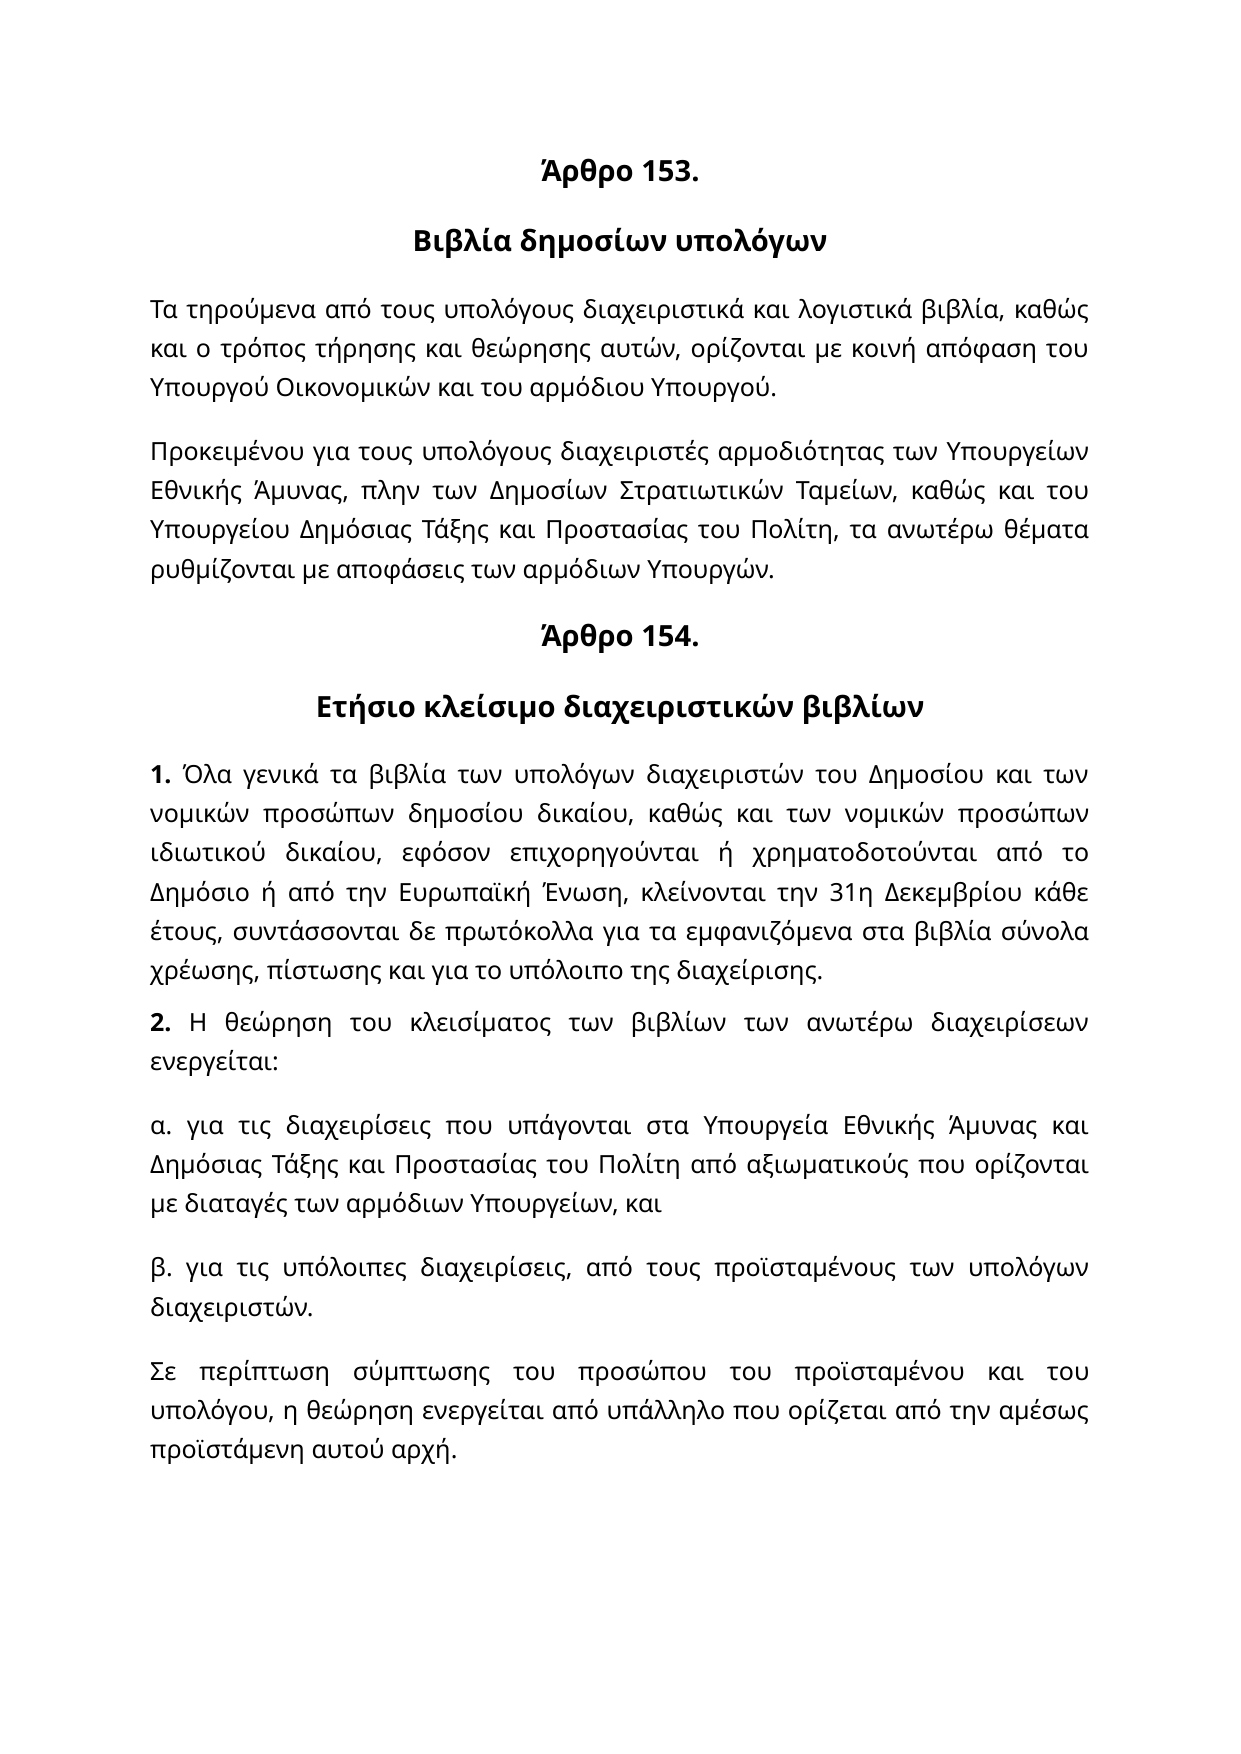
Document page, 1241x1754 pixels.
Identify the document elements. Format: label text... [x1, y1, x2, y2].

subtitle Άρθρο 153. [150, 150, 1090, 190]
text 1. Όλα γενικά τα βιβλία των υπολόγων διαχειριστών του Δημοσίου και των νομικών προσώπων δημοσίου δικαίου, καθώς και των νομικών προσώπων ιδιωτικού δικαίου, εφόσον επιχορηγούνται ή χρηματοδοτούνται από το Δημόσιο ή από την Ευρωπαϊκή Ένωση, κλείνονται την 31η Δεκεμβρίου κάθε έτους, συντάσσονται δε πρωτόκολλα για τα εμφανιζόμενα στα βιβλία σύνολα χρέωσης, πίστωσης και για το υπόλοιπο της διαχείρισης. [150, 757, 1090, 987]
text Τα τηρούμενα από τους υπολόγους διαχειριστικά και λογιστικά βιβλία, καθώς και ο τρόπος τήρησης και θεώρησης αυτών, ορίζονται με κοινή απόφαση του Υπουργού Οικονομικών και του αρμόδιου Υπουργού. [150, 291, 1090, 404]
text α. για τις διαχειρίσεις που υπάγονται στα Υπουργεία Εθνικής Άμυνας και Δημόσιας Τάξης και Προστασίας του Πολίτη από αξιωματικούς που ορίζονται με διαταγές των αρμόδιων Υπουργείων, και [150, 1107, 1090, 1220]
text β. για τις υπόλοιπες διαχειρίσεις, από τους προϊσταμένους των υπολόγων διαχειριστών. [150, 1250, 1090, 1323]
text Προκειμένου για τους υπολόγους διαχειριστές αρμοδιότητας των Υπουργείων Εθνικής Άμυνας, πλην των Δημοσίων Στρατιωτικών Ταμείων, καθώς και του Υπουργείου Δημόσιας Τάξης και Προστασίας του Πολίτη, τα ανωτέρω θέματα ρυθμίζονται με αποφάσεις των αρμόδιων Υπουργών. [150, 434, 1090, 585]
subtitle Βιβλία δημοσίων υπολόγων [150, 221, 1090, 260]
subtitle Άρθρο 154. [150, 615, 1090, 655]
text 2. Η θεώρηση του κλεισίματος των βιβλίων των ανωτέρω διαχειρίσεων ενεργείται: [150, 1004, 1090, 1077]
text Σε περίπτωση σύμπτωσης του προσώπου του προϊσταμένου και του υπολόγου, η θεώρηση ενεργείται από υπάλληλο που ορίζεται από την αμέσως προϊστάμενη αυτού αρχή. [150, 1353, 1090, 1466]
subtitle Ετήσιο κλείσιμο διαχειριστικών βιβλίων [150, 686, 1090, 726]
